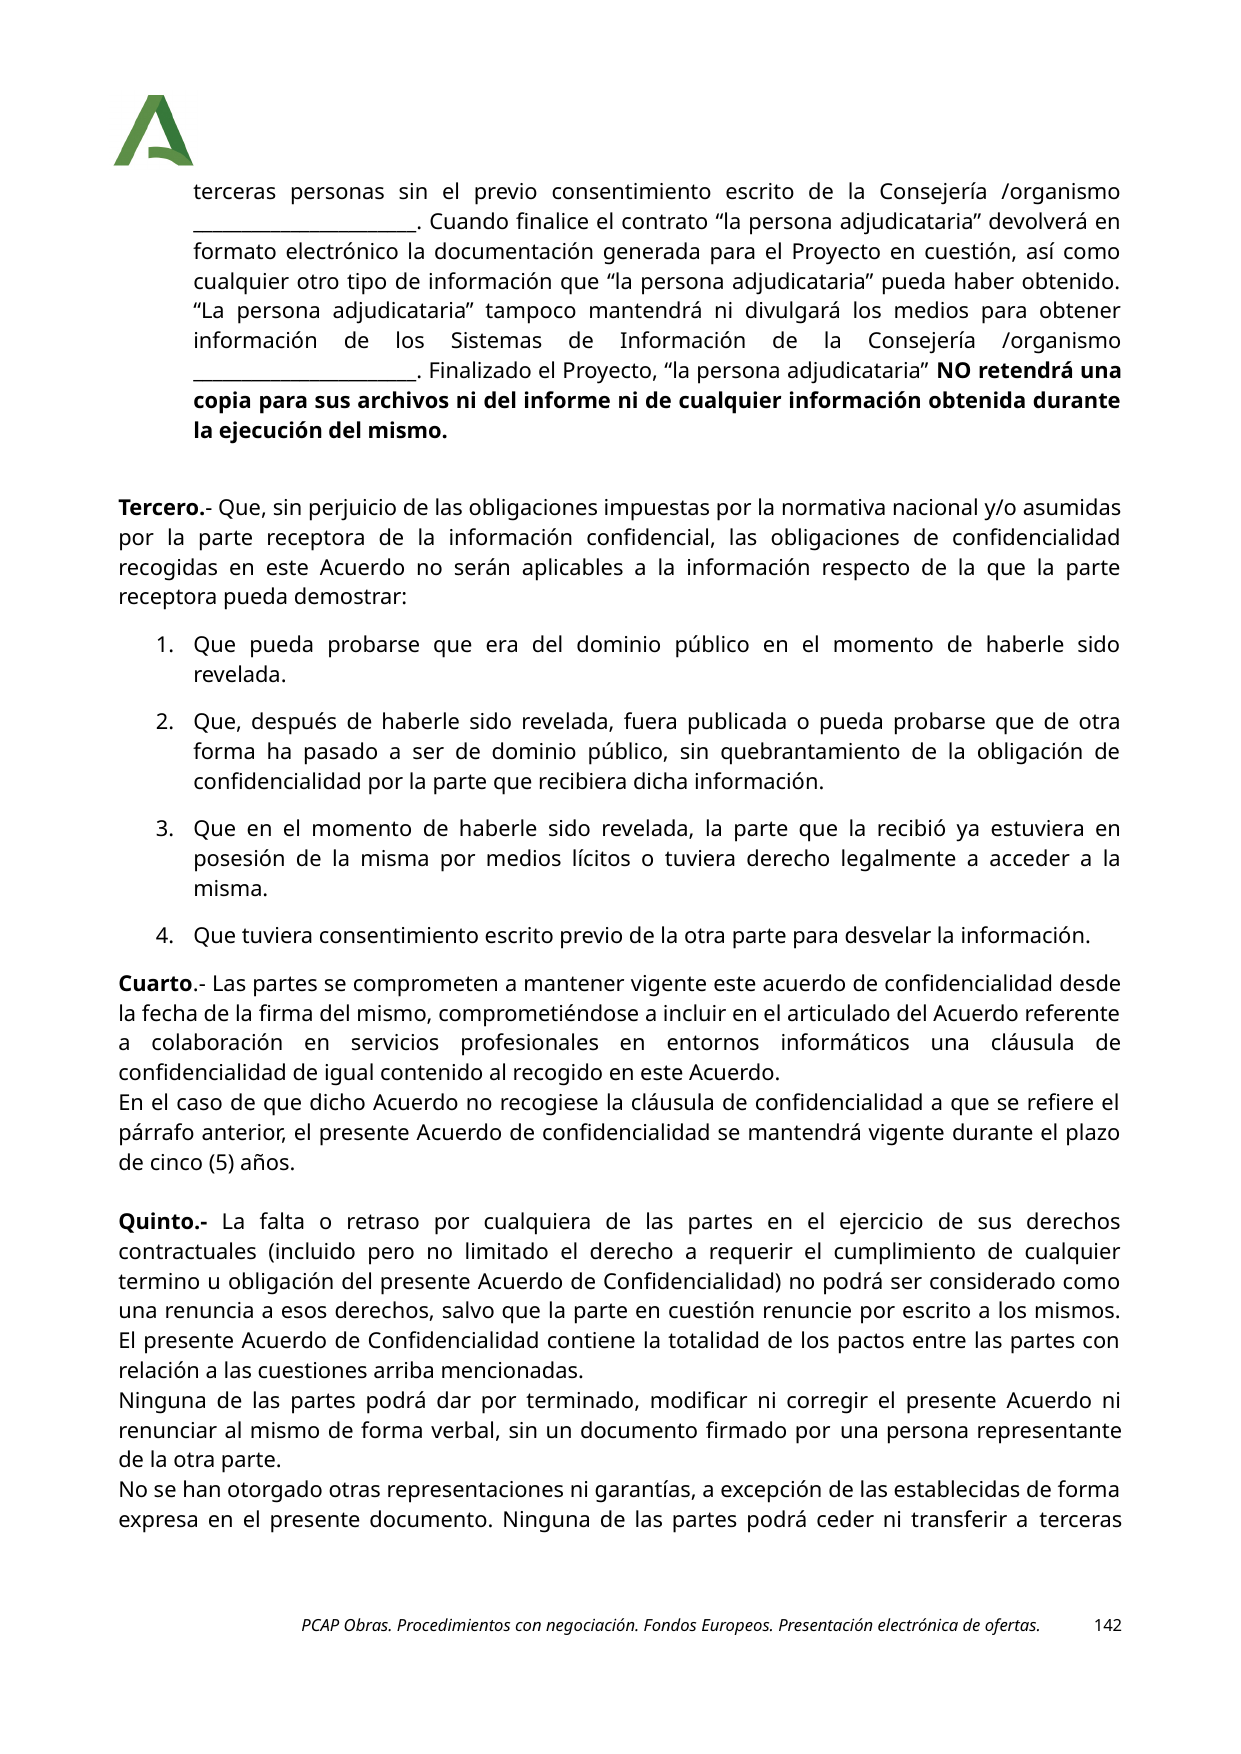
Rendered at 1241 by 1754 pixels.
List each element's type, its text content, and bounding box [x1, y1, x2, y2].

list Que, después de haberle sido revelada, fuera publicada o pueda probarse que de otra forma ha pasado a ser de dominio público, sin quebrantamiento de la obligación de confidencialidad por la parte que recibiera dicha información. [156, 706, 1122, 796]
text Tercero.- Que, sin perjuicio de las obligaciones impuestas por la normativa nacional y/o asumidas por la parte receptora de la información confidencial, las obligaciones de confidencialidad recogidas en este Acuerdo no serán aplicables a la información respecto de la que la parte receptora pueda demostrar: [118, 492, 1122, 611]
list Que tuviera consentimiento escrito previo de la otra parte para desvelar la información. [156, 920, 1122, 950]
list Que en el momento de haberle sido revelada, la parte que la recibió ya estuviera en posesión de la misma por medios lícitos o tuviera derecho legalmente a acceder a la misma. [156, 813, 1122, 903]
text Quinto.- La falta o retraso por cualquiera de las partes en el ejercicio de sus derechos contractuales (incluido pero no limitado el derecho a requerir el cumplimiento de cualquier termino u obligación del presente Acuerdo de Confidencialidad) no podrá ser considerado como una renuncia a esos derechos, salvo que la parte en cuestión renuncie por escrito a los mismos. El presente Acuerdo de Confidencialidad contiene la totalidad de los pactos entre las partes con relación a las cuestiones arriba mencionadas. [118, 1206, 1122, 1385]
list terceras personas sin el previo consentimiento escrito de la Consejería /organismo _______________________. Cuando finalice el contrato “la persona adjudicataria” devolverá en formato electrónico la documentación generada para el Proyecto en cuestión, así como cualquier otro tipo de información que “la persona adjudicataria” pueda haber obtenido. “La persona adjudicataria” tampoco mantendrá ni divulgará los medios para obtener información de los Sistemas de Información de la Consejería /organismo _______________________. Finalizado el Proyecto, “la persona adjudicataria” NO retendrá una copia para sus archivos ni del informe ni de cualquier información obtenida durante la ejecución del mismo. [156, 176, 1122, 444]
text Ninguna de las partes podrá dar por terminado, modificar ni corregir el presente Acuerdo ni renunciar al mismo de forma verbal, sin un documento firmado por una persona representante de la otra parte. [118, 1385, 1122, 1474]
text No se han otorgado otras representaciones ni garantías, a excepción de las establecidas de forma expresa en el presente documento. Ninguna de las partes podrá ceder ni transferir a terceras [118, 1474, 1122, 1534]
list Que pueda probarse que era del dominio público en el momento de haberle sido revelada. [156, 629, 1122, 688]
text En el caso de que dicho Acuerdo no recogiese la cláusula de confidencialidad a que se refiere el párrafo anterior, el presente Acuerdo de confidencialidad se mantendrá vigente durante el plazo de cinco (5) años. [118, 1087, 1122, 1176]
picture [109, 90, 198, 170]
text Cuarto.- Las partes se comprometen a mantener vigente este acuerdo de confidencialidad desde la fecha de la firma del mismo, comprometiéndose a incluir en el articulado del Acuerdo referente a colaboración en servicios profesionales en entornos informáticos una cláusula de confidencialidad de igual contenido al recogido en este Acuerdo. [118, 968, 1122, 1087]
